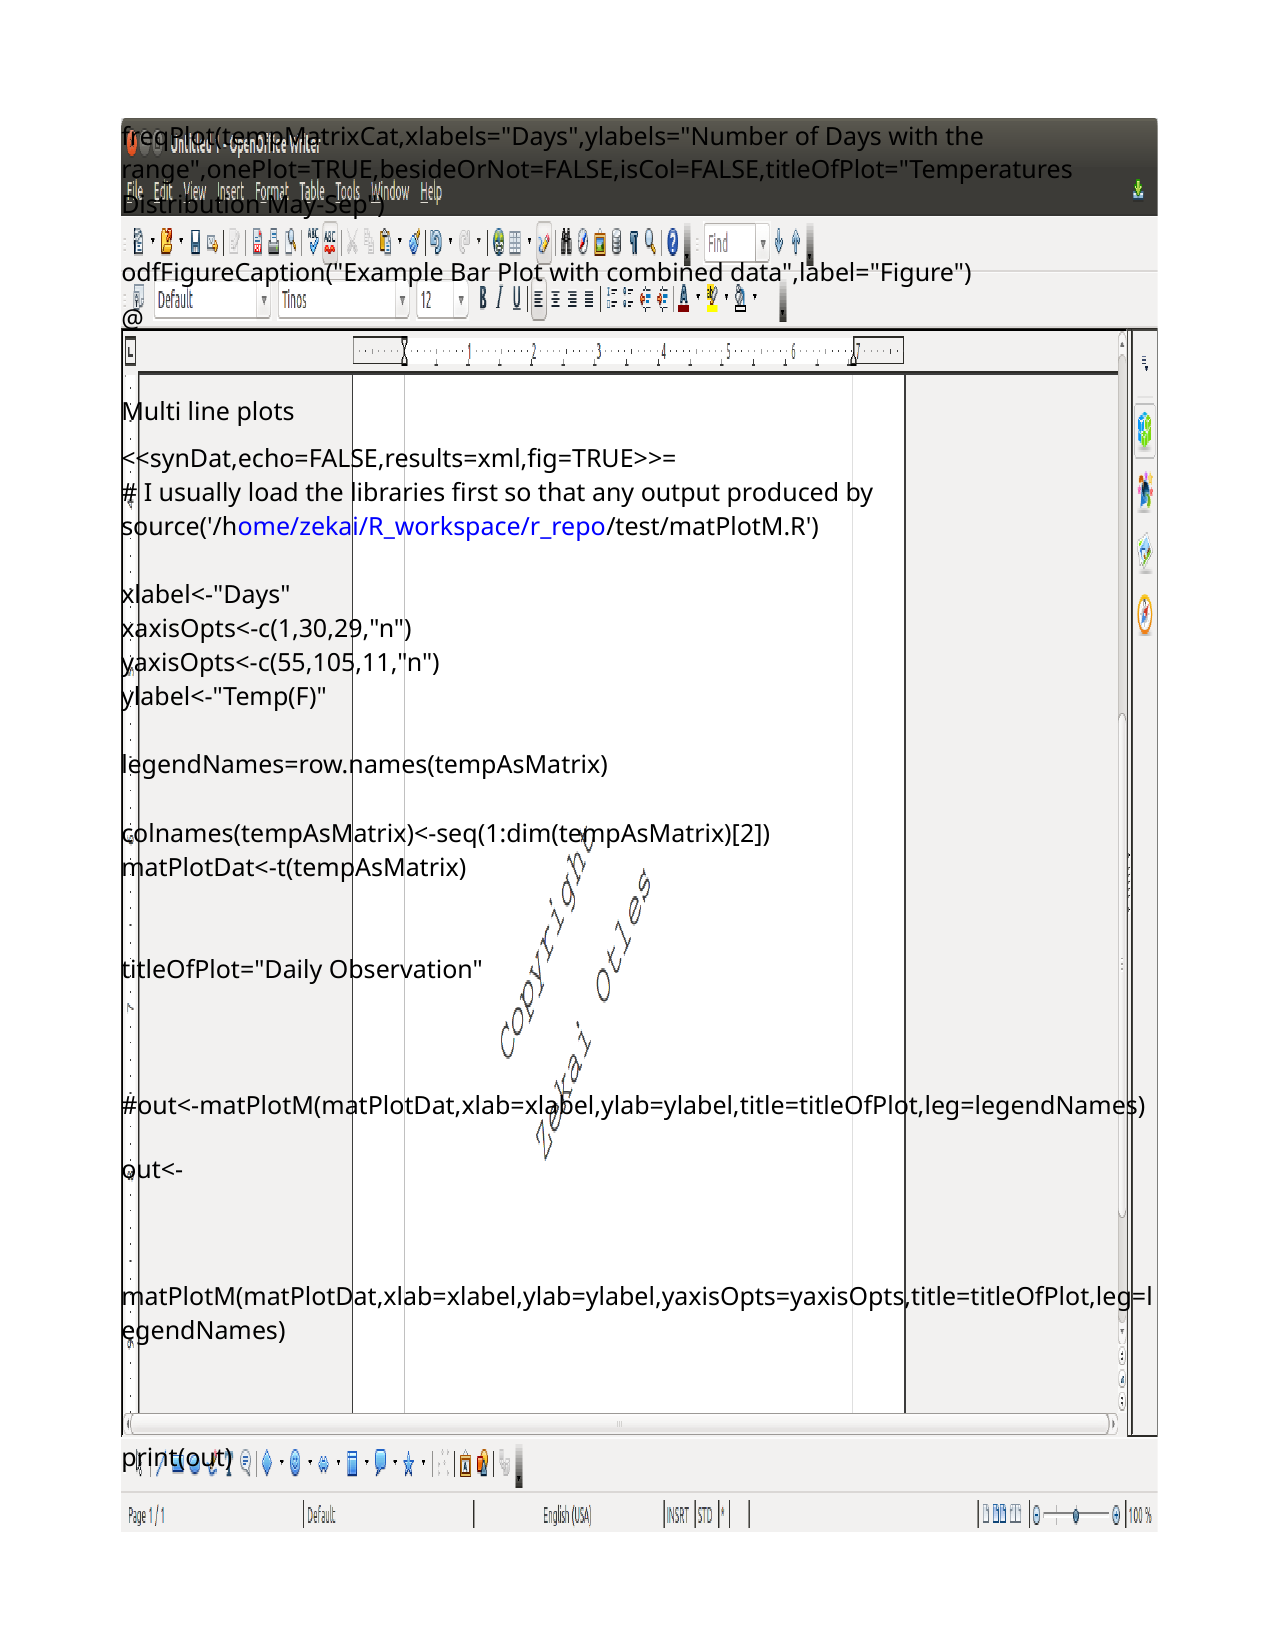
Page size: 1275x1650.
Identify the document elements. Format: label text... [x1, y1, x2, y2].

text source('/home/zekai/R_workspace/r_repo/test/matPlotM.R') [121, 509, 1158, 543]
text <<synDat,echo=FALSE,results=xml,fig=TRUE>>= [121, 441, 1158, 475]
picture [121, 781, 1158, 815]
text titleOfPlot="Daily Observation" [121, 952, 1158, 986]
picture [121, 220, 1158, 254]
text matPlotM(matPlotDat,xlab=xlabel,ylab=ylabel,yaxisOpts=yaxisOpts,title=titleOfPlot,leg=legendNames) [121, 1278, 1158, 1347]
text #out<-matPlotM(matPlotDat,xlab=xlabel,ylab=ylabel,title=titleOfPlot,leg=legendNames) [121, 1088, 1158, 1122]
text xaxisOpts<-c(1,30,29,"n") [121, 611, 1158, 645]
picture [121, 883, 1158, 952]
text # I usually load the libraries first so that any output produced by [121, 475, 1158, 509]
text @ [121, 301, 1158, 335]
text Multi line plots [121, 394, 1158, 428]
picture [121, 1122, 1158, 1151]
picture [121, 428, 1158, 441]
picture [121, 335, 1158, 394]
text out<- [121, 1151, 1158, 1185]
text odfFigureCaption("Example Bar Plot with combined data",label="Figure") [121, 254, 1158, 288]
text colnames(tempAsMatrix)<-seq(1:dim(tempAsMatrix)[2]) [121, 815, 1158, 849]
picture [121, 713, 1158, 747]
picture [121, 288, 1158, 301]
text matPlotDat<-t(tempAsMatrix) [121, 849, 1158, 883]
picture [121, 1474, 1158, 1532]
picture [121, 1347, 1158, 1439]
picture [121, 986, 1158, 1088]
text ylabel<-"Temp(F)" [121, 679, 1158, 713]
text legendNames=row.names(tempAsMatrix) [121, 747, 1158, 781]
text xlabel<-"Days" [121, 577, 1158, 611]
text freqPlot(tempMatrixCat,xlabels="Days",ylabels="Number of Days with the range",onePlot=TRUE,besideOrNot=FALSE,isCol=FALSE,titleOfPlot="Temperatures Distribution May-Sep") [121, 118, 1158, 220]
picture [121, 543, 1158, 577]
text yaxisOpts<-c(55,105,11,"n") [121, 645, 1158, 679]
text print(out) [121, 1439, 1158, 1474]
picture [121, 1185, 1158, 1278]
